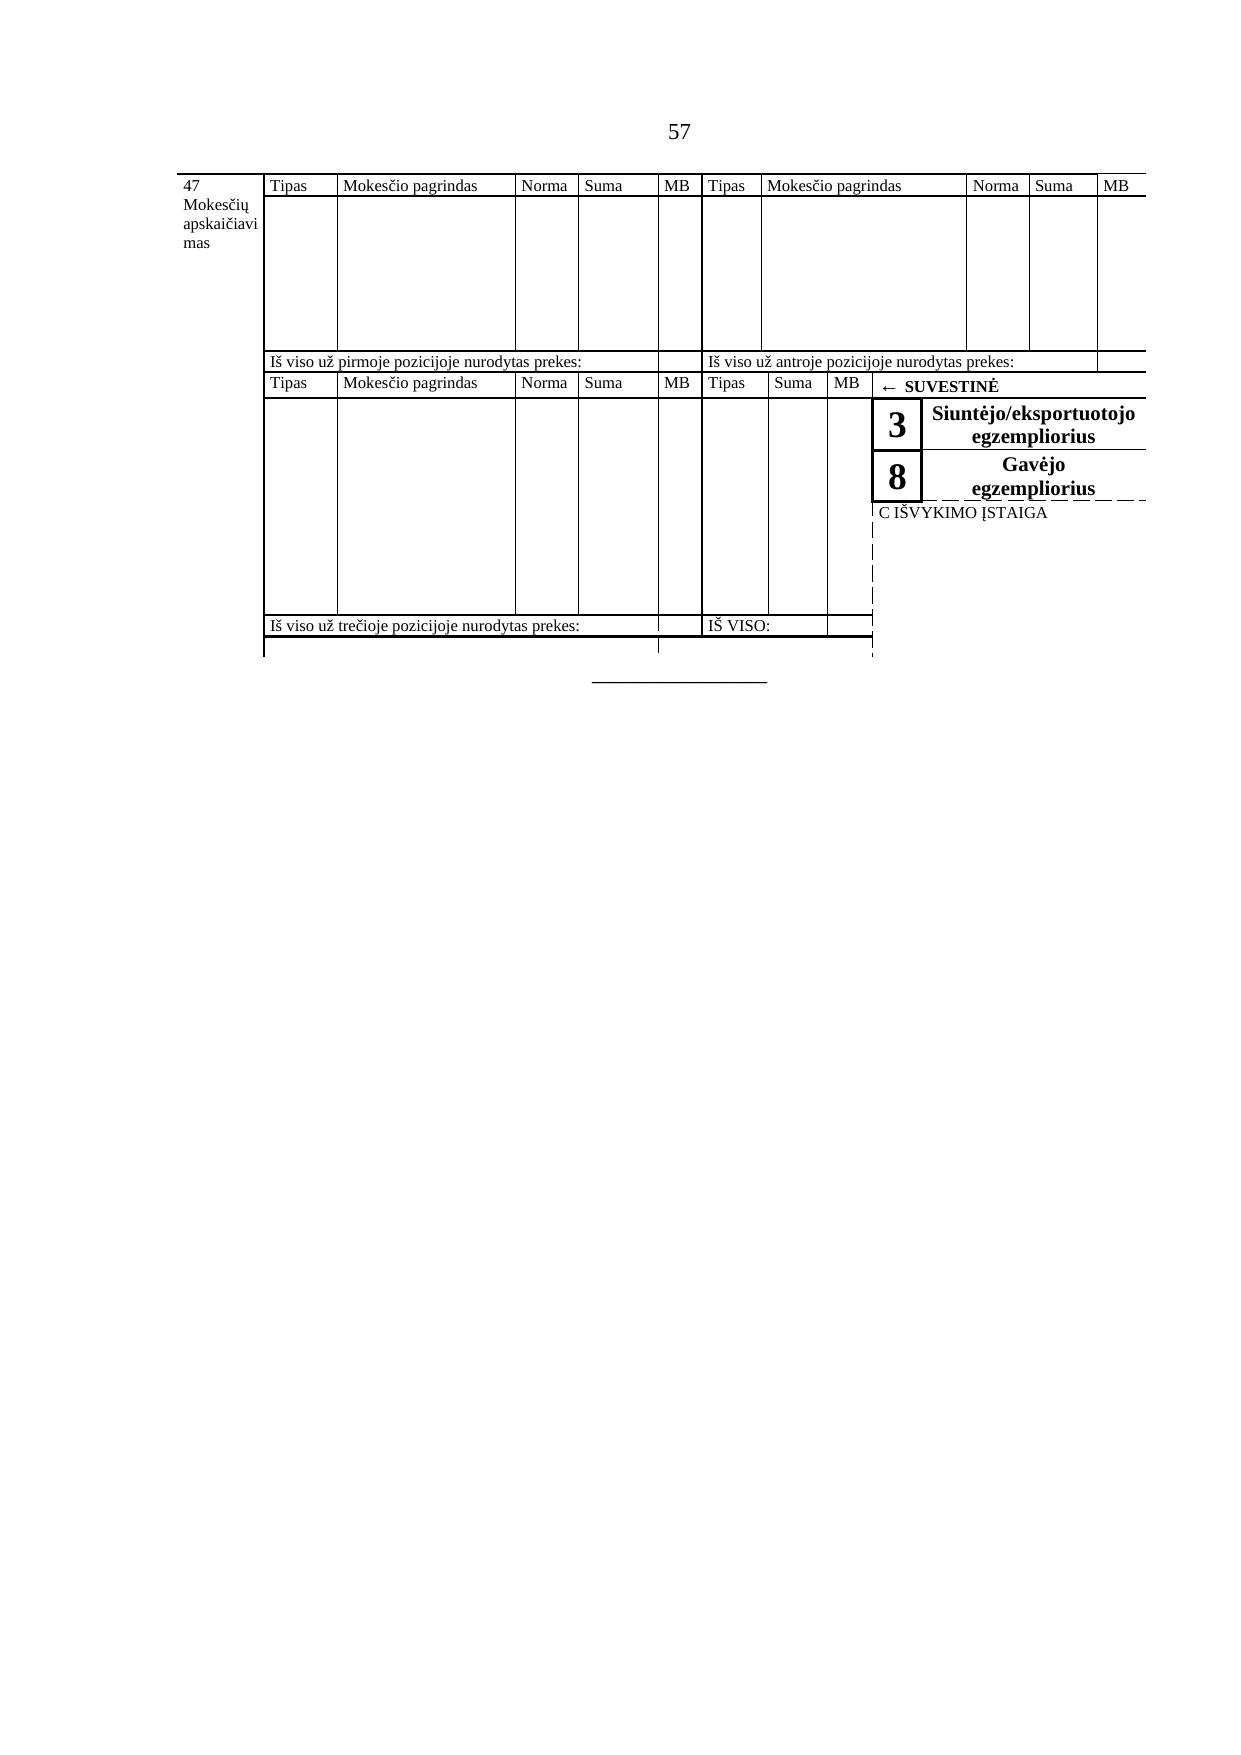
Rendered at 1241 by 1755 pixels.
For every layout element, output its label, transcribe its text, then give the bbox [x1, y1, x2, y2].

table_cell Iš viso už antroje pozicijoje nurodytas prekes: [703, 352, 1097, 371]
table_cell Mokesčio pagrindas [338, 373, 515, 397]
table_cell C IŠVYKIMO ĮSTAIGA [873, 500, 1146, 614]
table_cell [873, 635, 1146, 657]
table_cell [579, 197, 658, 350]
table_cell Norma [516, 175, 578, 194]
table_cell [762, 197, 966, 350]
table_cell Mokesčio pagrindas [338, 175, 515, 194]
table_cell MB [1098, 174, 1146, 194]
table_cell IŠ VISO: [703, 616, 827, 635]
table_cell Siuntėjo/eksportuotojo egzempliorius [923, 399, 1146, 448]
table_cell [265, 197, 337, 350]
table_cell Suma [769, 373, 827, 397]
table_cell Suma [1030, 175, 1097, 194]
table_cell Tipas [265, 373, 337, 397]
table_cell Norma [967, 175, 1029, 194]
table_cell MB [828, 373, 872, 397]
text ______________ [177, 657, 1181, 685]
table_cell [703, 197, 761, 350]
table_cell Tipas [703, 373, 768, 397]
table_cell [579, 399, 658, 614]
table_cell Iš viso už pirmoje pozicijoje nurodytas prekes: [265, 352, 658, 371]
table_cell MB [659, 373, 701, 397]
table_cell [265, 638, 658, 657]
table_cell Suma [579, 175, 658, 194]
table_cell [828, 399, 873, 614]
table_cell Tipas [265, 175, 337, 194]
table_cell [1098, 352, 1146, 371]
table_cell [1098, 197, 1146, 350]
table_cell Mokesčio pagrindas [762, 175, 966, 194]
table_cell [703, 399, 768, 614]
table_cell Tipas [703, 175, 761, 194]
table_cell [659, 197, 701, 350]
table_cell Gavėjo egzempliorius [923, 450, 1146, 500]
table_cell Suma [579, 373, 658, 397]
table_cell 47 Mokesčių apskaičiavimas [177, 175, 263, 635]
table_cell [658, 616, 701, 635]
table_cell [265, 399, 337, 614]
table_cell [828, 638, 873, 657]
table_cell [516, 399, 578, 614]
table_cell MB [659, 175, 701, 194]
table_cell [659, 399, 701, 614]
table_cell [1030, 197, 1097, 350]
table_cell [659, 352, 701, 371]
table_cell Norma [516, 373, 578, 397]
table_cell [769, 399, 827, 614]
table_cell [828, 616, 873, 635]
table_cell Iš viso už trečioje pozicijoje nurodytas prekes: [265, 616, 658, 635]
table_cell ← SUVESTINĖ [873, 373, 1146, 397]
table_cell [873, 614, 1146, 635]
table_cell [338, 197, 515, 350]
table_cell [177, 635, 263, 657]
table_cell 8 [874, 452, 920, 500]
table_cell [516, 197, 578, 350]
table_cell 3 [874, 400, 920, 448]
table_cell [658, 638, 702, 657]
table_cell [338, 399, 515, 614]
table_cell [967, 197, 1029, 350]
table_cell [702, 638, 828, 657]
